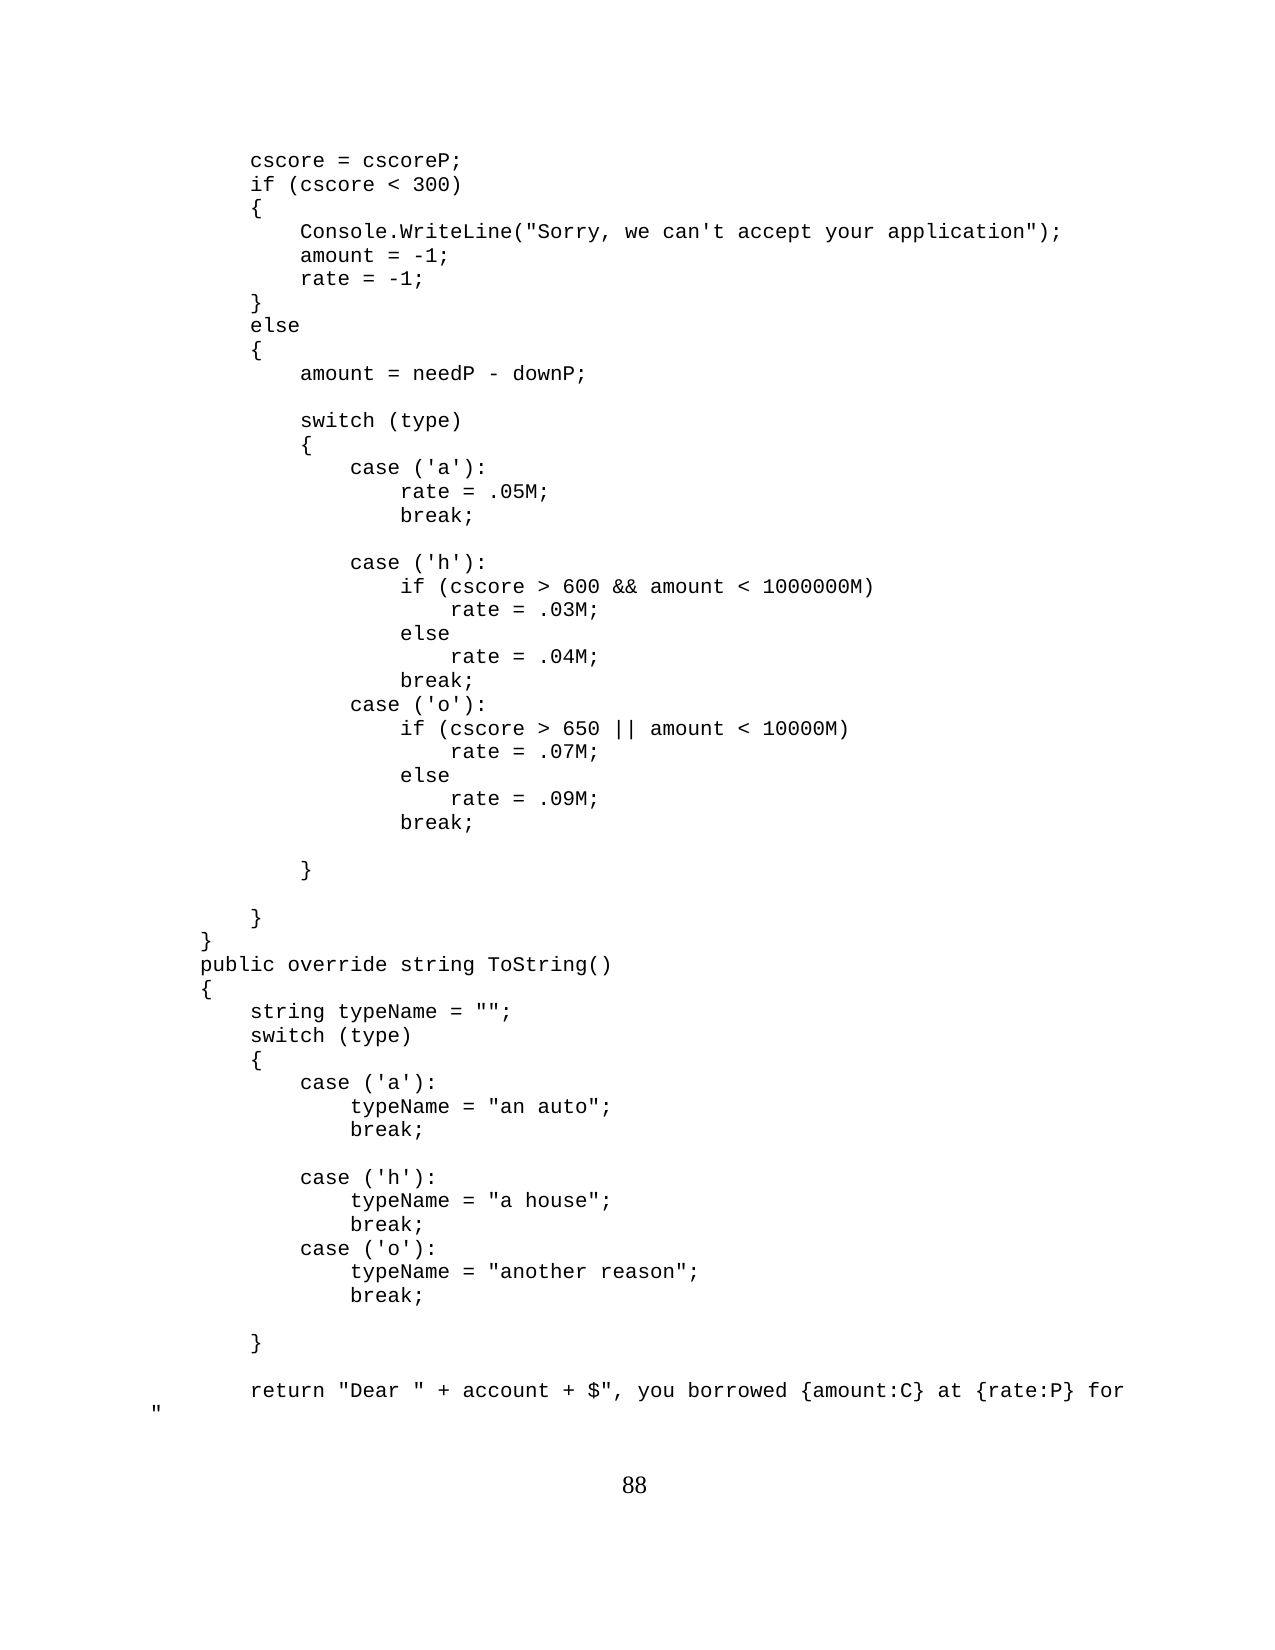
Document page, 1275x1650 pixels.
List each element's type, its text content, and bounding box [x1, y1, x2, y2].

text string typeName = ""; [150, 1001, 1125, 1025]
text amount = -1; [150, 244, 1125, 268]
text typeName = "an auto"; [150, 1096, 1125, 1119]
text switch (type) [150, 410, 1125, 434]
text { [150, 434, 1125, 457]
text } [150, 907, 1125, 930]
text rate = .04M; [150, 647, 1125, 670]
text break; [150, 1214, 1125, 1238]
text return "Dear " + account + $", you borrowed {amount:C} at {rate:P} for " [150, 1379, 1125, 1427]
text case ('a'): [150, 457, 1125, 481]
text break; [150, 1119, 1125, 1143]
text amount = needP - downP; [150, 363, 1125, 386]
text Console.WriteLine("Sorry, we can't accept your application"); [150, 221, 1125, 244]
text case ('o'): [150, 1238, 1125, 1261]
text { [150, 1048, 1125, 1072]
text rate = .05M; [150, 481, 1125, 505]
text else [150, 316, 1125, 339]
text if (cscore > 650 || amount < 10000M) [150, 717, 1125, 741]
text case ('a'): [150, 1072, 1125, 1096]
text { [150, 978, 1125, 1001]
text cscore = cscoreP; [150, 150, 1125, 174]
text break; [150, 670, 1125, 694]
text typeName = "a house"; [150, 1190, 1125, 1214]
text rate = .07M; [150, 741, 1125, 765]
text break; [150, 505, 1125, 528]
text { [150, 339, 1125, 363]
text case ('h'): [150, 552, 1125, 576]
text } [150, 859, 1125, 883]
text } [150, 292, 1125, 316]
text if (cscore < 300) [150, 174, 1125, 197]
text else [150, 765, 1125, 788]
text public override string ToString() [150, 954, 1125, 978]
text rate = .09M; [150, 788, 1125, 812]
text break; [150, 812, 1125, 836]
text case ('o'): [150, 694, 1125, 717]
text rate = .03M; [150, 599, 1125, 623]
text typeName = "another reason"; [150, 1261, 1125, 1285]
text } [150, 930, 1125, 954]
text break; [150, 1285, 1125, 1309]
text else [150, 623, 1125, 647]
text { [150, 197, 1125, 221]
text if (cscore > 600 && amount < 1000000M) [150, 576, 1125, 599]
text switch (type) [150, 1025, 1125, 1048]
text } [150, 1332, 1125, 1356]
text rate = -1; [150, 268, 1125, 292]
text case ('h'): [150, 1167, 1125, 1190]
